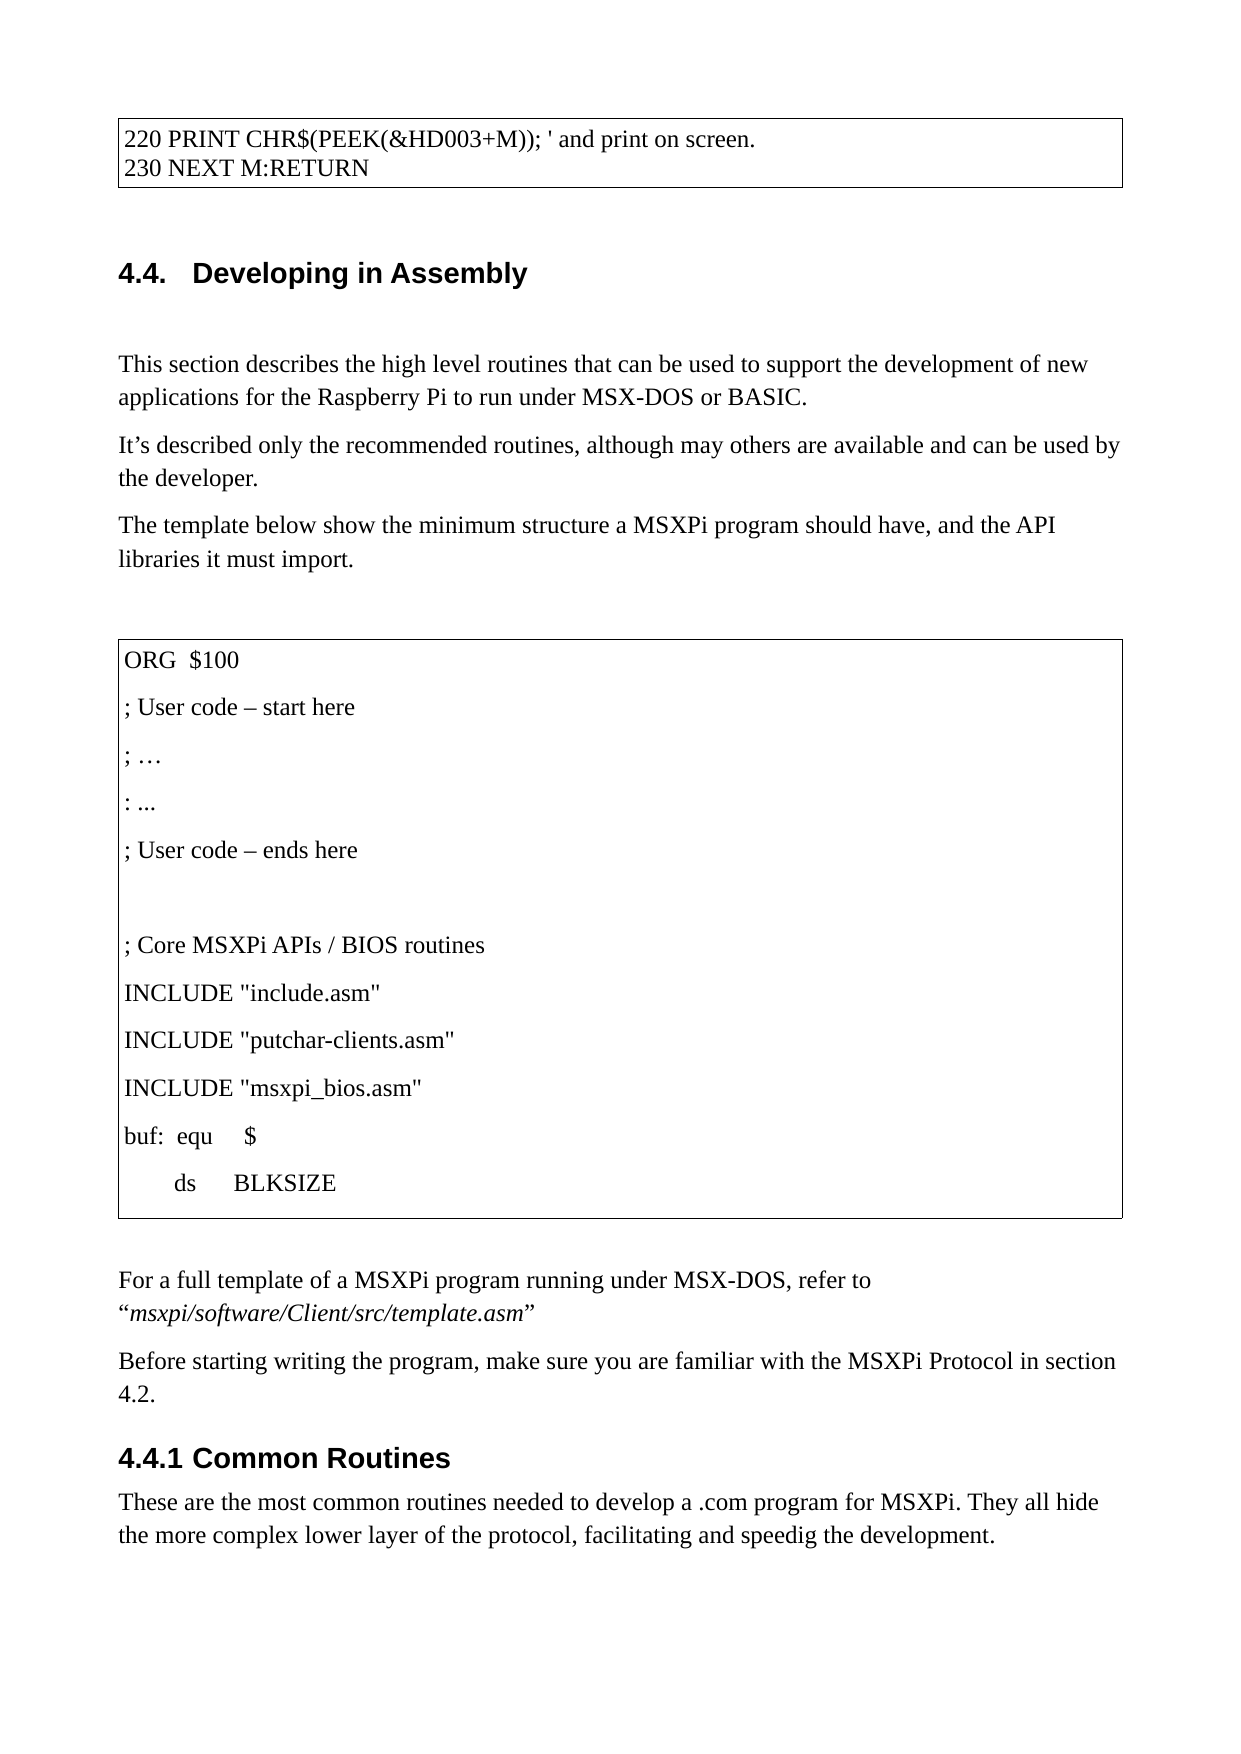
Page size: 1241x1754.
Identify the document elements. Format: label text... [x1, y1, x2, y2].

text The template below show the minimum structure a MSXPi program should have, and the API libraries it must import. [118, 511, 1122, 572]
text For a full template of a MSXPi program running under MSX-DOS, refer to “msxpi/software/Client/src/template.asm” [118, 1265, 1122, 1327]
text It’s described only the recommended routines, although may others are available and can be used by the developer. [118, 430, 1122, 492]
text These are the most common routines needed to develop a .com program for MSXPi. They all hide the more complex lower layer of the protocol, facilitating and speedig the development. [118, 1487, 1122, 1549]
table_header 220 PRINT CHR$(PEEK(&HD003+M)); ' and print on screen. 230 NEXT M:RETURN [119, 119, 1122, 187]
subtitle Common Routines [118, 1441, 1122, 1474]
text Before starting writing the program, make sure you are familiar with the MSXPi Protocol in section 4.2. [118, 1346, 1122, 1407]
subtitle Developing in Assembly [118, 256, 1122, 289]
table_header ORG $100 ; User code – start here ; … : ... ; User code – ends here ; Core MSXPi APIs / BIOS routines INCLUDE "include.asm" INCLUDE "putchar-clients.asm" INCLUDE "msxpi_bios.asm" buf: equ $ ds BLKSIZE [119, 640, 1122, 1217]
text This section describes the high level routines that can be used to support the development of new applications for the Raspberry Pi to run under MSX-DOS or BASIC. [118, 349, 1122, 411]
